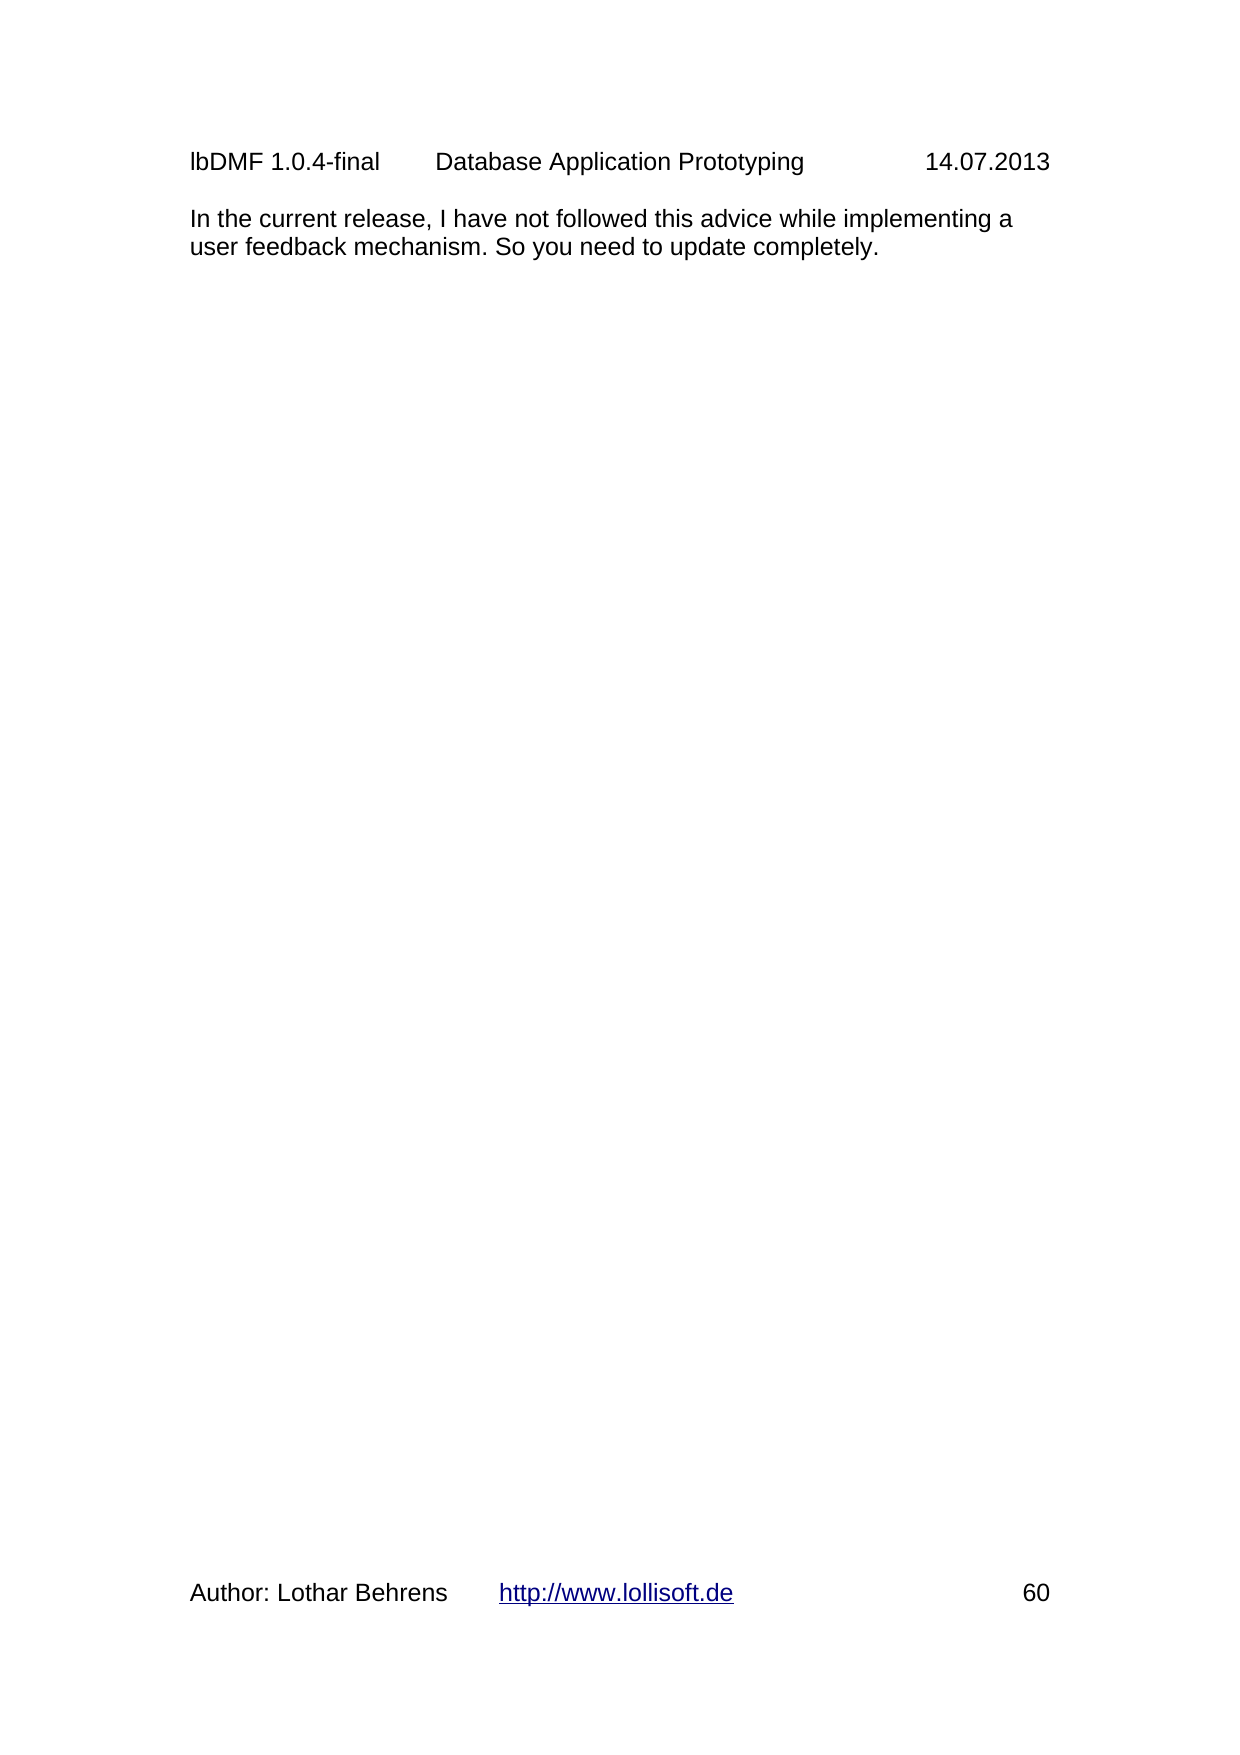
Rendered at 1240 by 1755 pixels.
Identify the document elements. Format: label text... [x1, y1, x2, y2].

text In the current release, I have not followed this advice while implementing a user feedback mechanism. So you need to update completely. [189, 205, 1050, 261]
